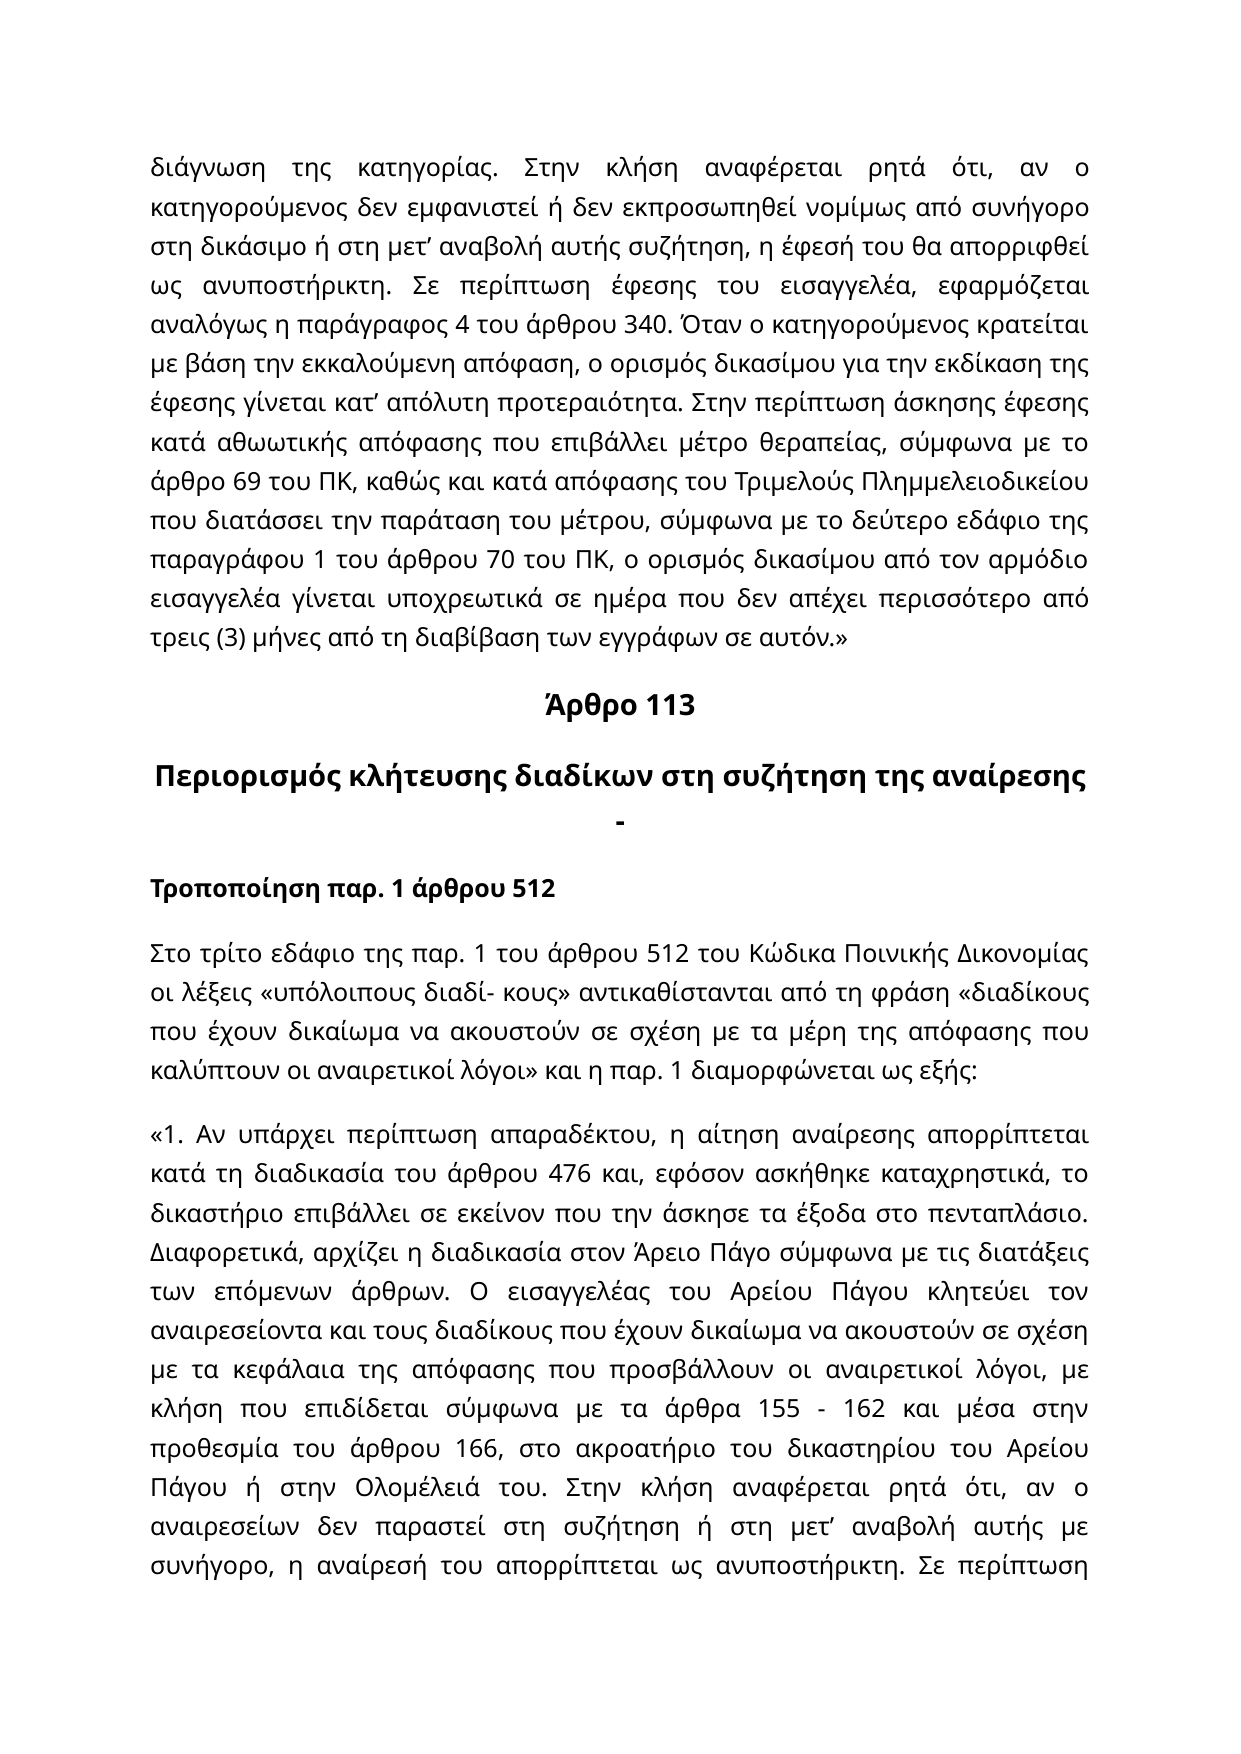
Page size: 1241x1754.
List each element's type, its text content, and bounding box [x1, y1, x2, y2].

text Τροποποίηση παρ. 1 άρθρου 512 [150, 871, 1090, 905]
text «1. Αν υπάρχει περίπτωση απαραδέκτου, η αίτηση αναίρεσης απορρίπτεται κατά τη διαδικασία του άρθρου 476 και, εφόσον ασκήθηκε καταχρηστικά, το δικαστήριο επιβάλλει σε εκείνον που την άσκησε τα έξοδα στο πενταπλάσιο. Διαφορετικά, αρχίζει η διαδικασία στον Άρειο Πάγο σύμφωνα με τις διατάξεις των επόμενων άρθρων. Ο εισαγγελέας του Αρείου Πάγου κλητεύει τον αναιρεσείοντα και τους διαδίκους που έχουν δικαίωμα να ακουστούν σε σχέση με τα κεφάλαια της απόφασης που προσβάλλουν οι αναιρετικοί λόγοι, με κλήση που επιδίδεται σύμφωνα με τα άρθρα 155 - 162 και μέσα στην προθεσμία του άρθρου 166, στο ακροατήριο του δικαστηρίου του Αρείου Πάγου ή στην Ολομέλειά του. Στην κλήση αναφέρεται ρητά ότι, αν ο αναιρεσείων δεν παραστεί στη συζήτηση ή στη μετ’ αναβολή αυτής με συνήγορο, η αναίρεσή του απορρίπτεται ως ανυποστήρικτη. Σε περίπτωση [150, 1117, 1090, 1582]
subtitle Περιορισμός κλήτευσης διαδίκων στη συζήτηση της αναίρεσης - [150, 755, 1090, 840]
text Στο τρίτο εδάφιο της παρ. 1 του άρθρου 512 του Κώδικα Ποινικής Δικονομίας οι λέξεις «υπόλοιπους διαδί- κους» αντικαθίστανται από τη φράση «διαδίκους που έχουν δικαίωμα να ακουστούν σε σχέση με τα μέρη της απόφασης που καλύπτουν οι αναιρετικοί λόγοι» και η παρ. 1 διαμορφώνεται ως εξής: [150, 935, 1090, 1087]
text διάγνωση της κατηγορίας. Στην κλήση αναφέρεται ρητά ότι, αν ο κατηγορούμενος δεν εμφανιστεί ή δεν εκπροσωπηθεί νομίμως από συνήγορο στη δικάσιμο ή στη μετ’ αναβολή αυτής συζήτηση, η έφεσή του θα απορριφθεί ως ανυποστήρικτη. Σε περίπτωση έφεσης του εισαγγελέα, εφαρμόζεται αναλόγως η παράγραφος 4 του άρθρου 340. Όταν ο κατηγορούμενος κρατείται με βάση την εκκαλούμενη απόφαση, ο ορισμός δικασίμου για την εκδίκαση της έφεσης γίνεται κατ’ απόλυτη προτεραιότητα. Στην περίπτωση άσκησης έφεσης κατά αθωωτικής απόφασης που επιβάλλει μέτρο θεραπείας, σύμφωνα με το άρθρο 69 του ΠΚ, καθώς και κατά απόφασης του Τριμελούς Πλημμελειοδικείου που διατάσσει την παράταση του μέτρου, σύμφωνα με το δεύτερο εδάφιο της παραγράφου 1 του άρθρου 70 του ΠΚ, ο ορισμός δικασίμου από τον αρμόδιο εισαγγελέα γίνεται υποχρεωτικά σε ημέρα που δεν απέχει περισσότερο από τρεις (3) μήνες από τη διαβίβαση των εγγράφων σε αυτόν.» [150, 150, 1090, 654]
subtitle Άρθρο 113 [150, 684, 1090, 724]
